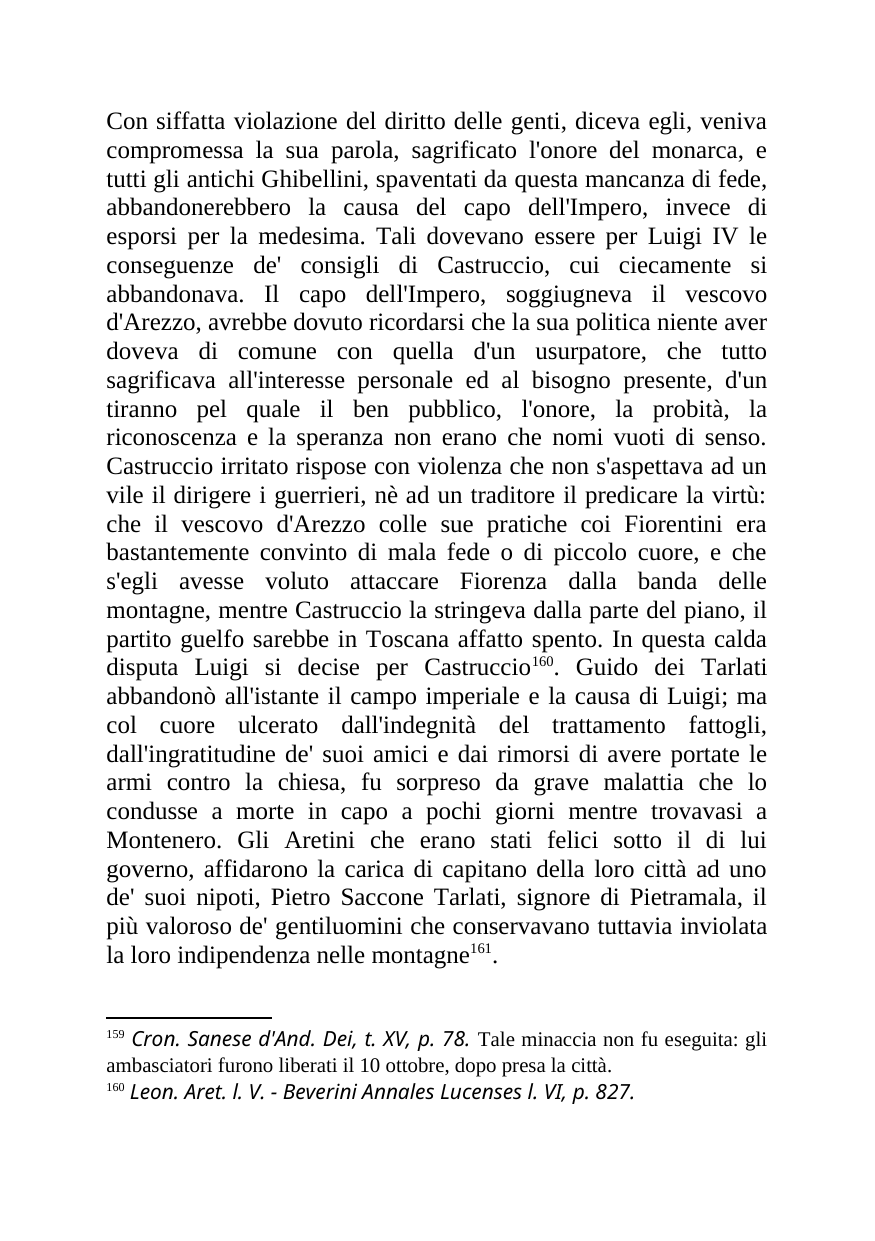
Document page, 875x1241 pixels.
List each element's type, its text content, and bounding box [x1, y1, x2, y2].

text Cron. Sanese d'And. Dei, t. XV, p. 78. Tale minaccia non fu eseguita: gli ambasciatori furono liberati il 10 ottobre, dopo presa la città. [106, 1024, 768, 1077]
text Leon. Aret. l. V. - Beverini Annales Lucenses l. VI, p. 827. [106, 1077, 768, 1105]
text Con siffatta violazione del diritto delle genti, diceva egli, veniva compromessa la sua parola, sagrificato l'onore del monarca, e tutti gli antichi Ghibellini, spaventati da questa mancanza di fede, abbandonerebbero la causa del capo dell'Impero, invece di esporsi per la medesima. Tali dovevano essere per Luigi IV le conseguenze de' consigli di Castruccio, cui ciecamente si abbandonava. Il capo dell'Impero, soggiugneva il vescovo d'Arezzo, avrebbe dovuto ricordarsi che la sua politica niente aver doveva di comune con quella d'un usurpatore, che tutto sagrificava all'interesse personale ed al bisogno presente, d'un tiranno pel quale il ben pubblico, l'onore, la probità, la riconoscenza e la speranza non erano che nomi vuoti di senso. Castruccio irritato rispose con violenza che non s'aspettava ad un vile il dirigere i guerrieri, nè ad un traditore il predicare la virtù: che il vescovo d'Arezzo colle sue pratiche coi Fiorentini era bastantemente convinto di mala fede o di piccolo cuore, e che s'egli avesse voluto attaccare Fiorenza dalla banda delle montagne, mentre Castruccio la stringeva dalla parte del piano, il partito guelfo sarebbe in Toscana affatto spento. In questa calda disputa Luigi si decise per Castruccio. Guido dei Tarlati abbandonò all'istante il campo imperiale e la causa di Luigi; ma col cuore ulcerato dall'indegnità del trattamento fattogli, dall'ingratitudine de' suoi amici e dai rimorsi di avere portate le armi contro la chiesa, fu sorpreso da grave malattia che lo condusse a morte in capo a pochi giorni mentre trovavasi a Montenero. Gli Aretini che erano stati felici sotto il di lui governo, affidarono la carica di capitano della loro città ad uno de' suoi nipoti, Pietro Saccone Tarlati, signore di Pietramala, il più valoroso de' gentiluomini che conservavano tuttavia inviolata la loro indipendenza nelle montagne. [106, 106, 768, 969]
